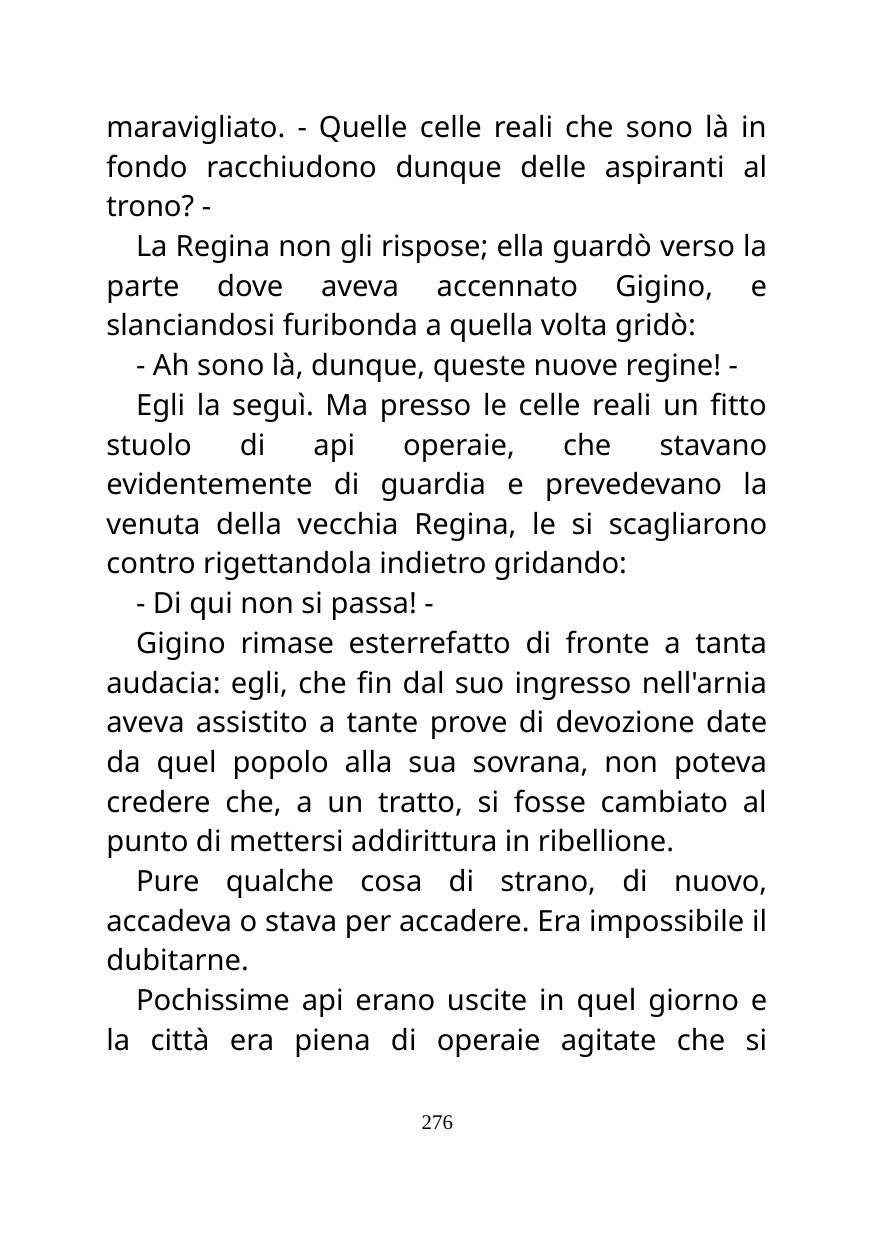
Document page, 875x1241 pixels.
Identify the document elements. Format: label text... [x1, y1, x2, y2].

text Egli la seguì. Ma presso le celle reali un fitto stuolo di api operaie, che stavano evidentemente di guardia e prevedevano la venuta della vecchia Regina, le si scagliarono contro rigettandola indietro gridando: [106, 384, 768, 582]
text Pure qualche cosa di strano, di nuovo, accadeva o stava per accadere. Era impossibile il dubitarne. [106, 860, 768, 979]
text maravigliato. - Quelle celle reali che sono là in fondo racchiudono dunque delle aspiranti al trono? - [106, 106, 768, 225]
text Gigino rimase esterrefatto di fronte a tanta audacia: egli, che fin dal suo ingresso nell'arnia aveva assistito a tante prove di devozione date da quel popolo alla sua sovrana, non poteva credere che, a un tratto, si fosse cambiato al punto di mettersi addirittura in ribellione. [106, 622, 768, 860]
text La Regina non gli rispose; ella guardò verso la parte dove aveva accennato Gigino, e slanciandosi furibonda a quella volta gridò: [106, 225, 768, 344]
text - Ah sono là, dunque, queste nuove regine! - [106, 344, 768, 384]
text Pochissime api erano uscite in quel giorno e la città era piena di operaie agitate che si [106, 979, 768, 1059]
text - Di qui non si passa! - [106, 582, 768, 622]
